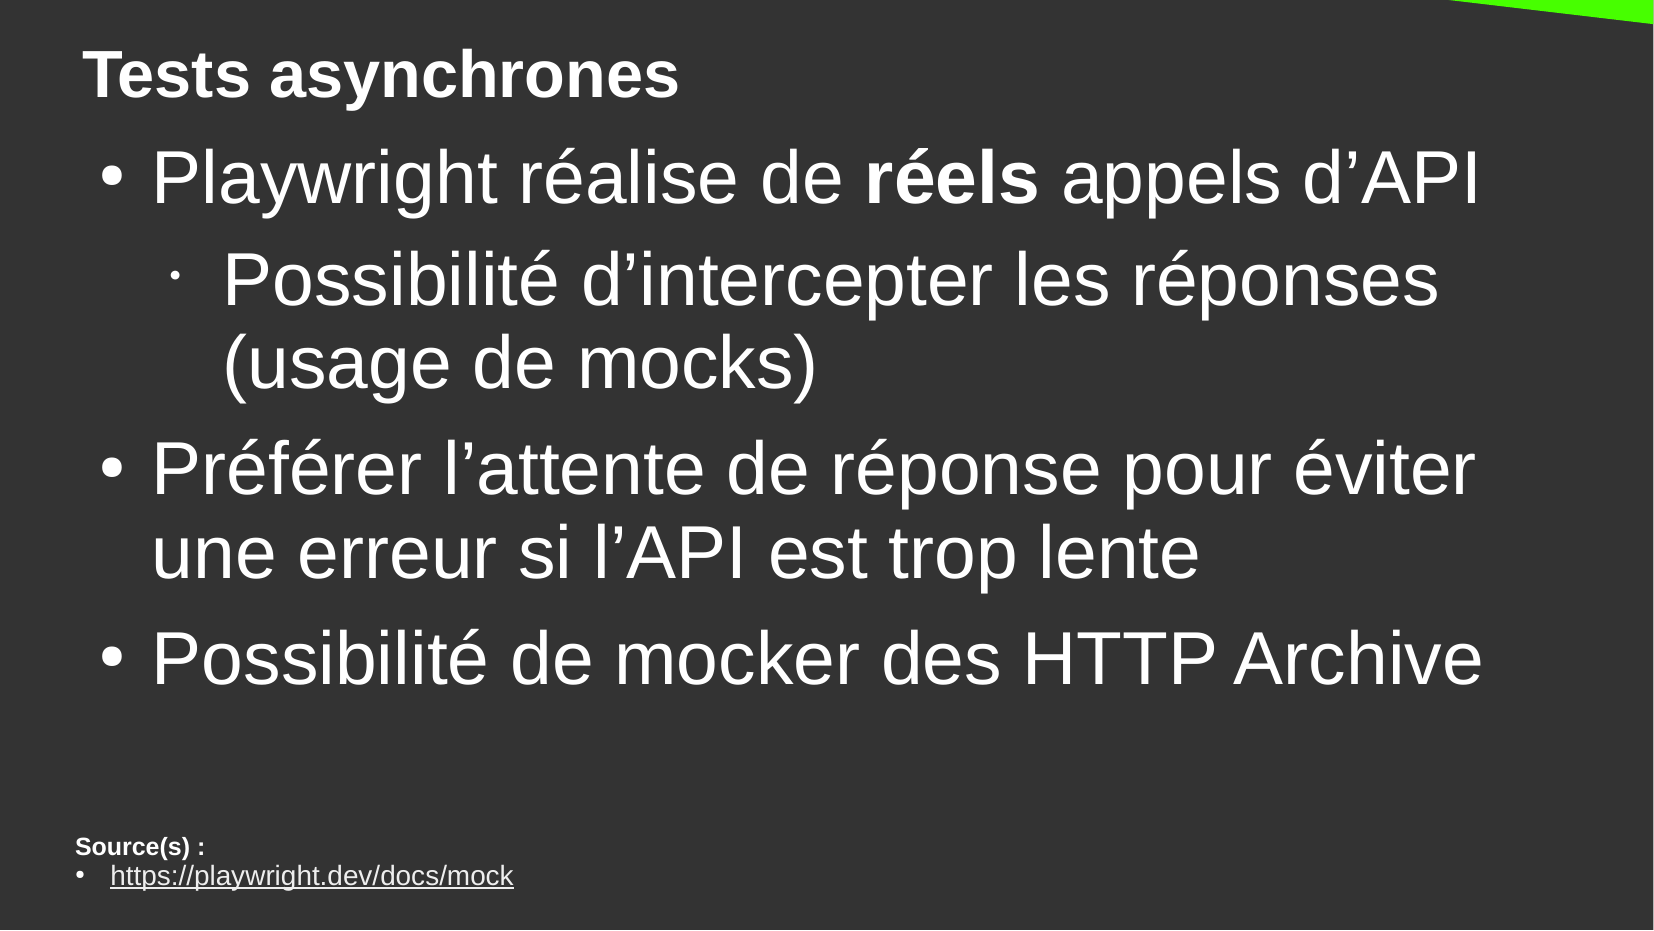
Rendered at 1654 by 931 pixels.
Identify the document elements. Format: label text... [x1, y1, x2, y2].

text_box Source(s) : https://playwright.dev/docs/mock [60, 762, 1546, 931]
list Playwright réalise de réels appels d’API Possibilité d’intercepter les réponses (usage de mocks) Préférer l’attente de réponse pour éviter une erreur si l’API est trop lente Possibilité de mocker des HTTP Archive [80, 135, 1619, 721]
text_box [1448, 0, 1654, 25]
title Tests asynchrones [82, 37, 1571, 112]
